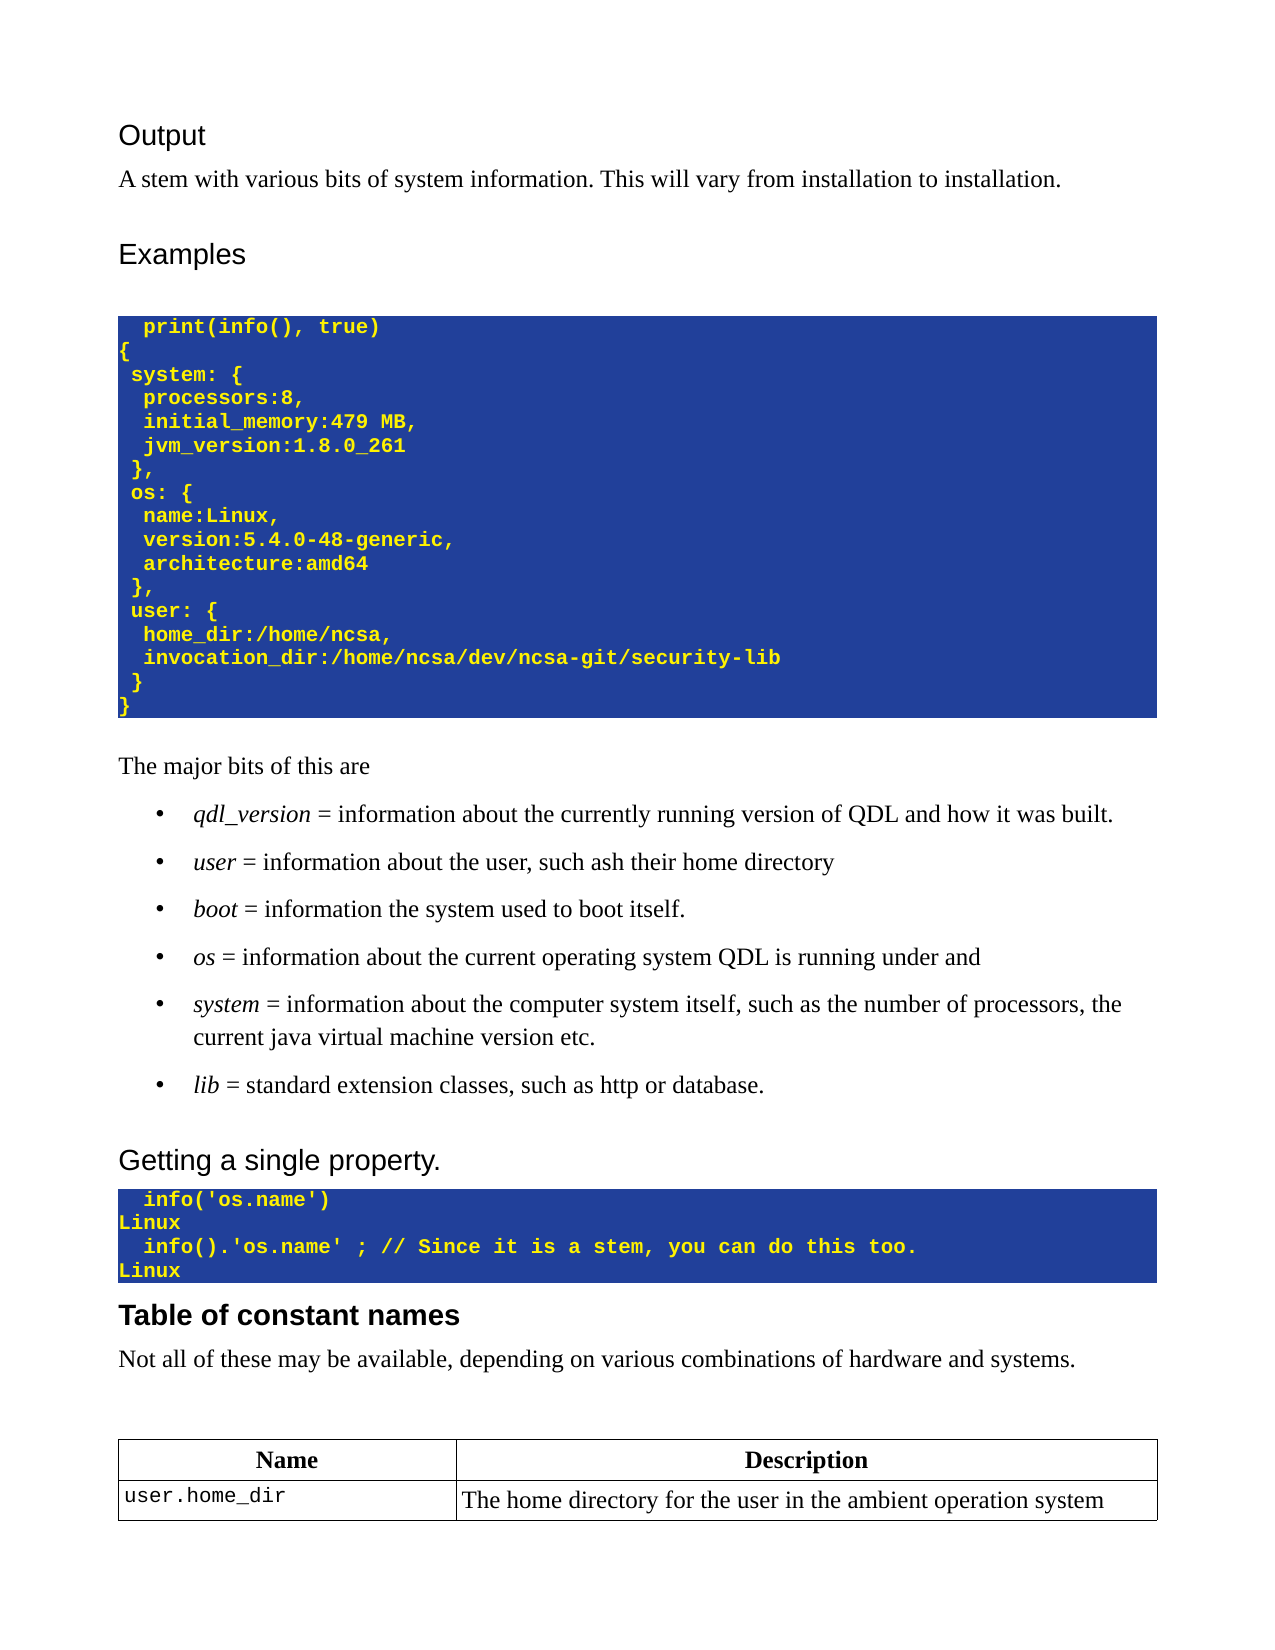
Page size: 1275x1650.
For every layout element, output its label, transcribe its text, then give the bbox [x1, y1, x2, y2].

table_header Description [457, 1440, 1157, 1479]
text processors:8, [118, 387, 1157, 411]
text name:Linux, [118, 506, 1157, 529]
text Linux [118, 1259, 1157, 1283]
text initial_memory:479 MB, [118, 411, 1157, 434]
text invocation_dir:/home/ncsa/dev/ncsa-git/security-lib [118, 647, 1157, 671]
text info().'os.name' ; // Since it is a stem, you can do this too. [118, 1236, 1157, 1259]
text Linux [118, 1212, 1157, 1236]
subtitle Table of constant names [118, 1298, 1157, 1332]
table_cell The home directory for the user in the ambient operation system [457, 1481, 1157, 1520]
text { [118, 340, 1157, 364]
text } [118, 695, 1157, 718]
subtitle Examples [118, 237, 1157, 304]
text print(info(), true) [118, 316, 1157, 340]
subtitle Output [118, 118, 1157, 152]
table_header Name [119, 1440, 456, 1479]
list qdl_version = information about the currently running version of QDL and how it was built. [156, 799, 1157, 828]
text }, [118, 458, 1157, 482]
text info('os.name') [118, 1189, 1157, 1212]
text version:5.4.0-48-generic, [118, 529, 1157, 553]
text architecture:amd64 [118, 553, 1157, 576]
text The major bits of this are [118, 718, 1157, 780]
text user: { [118, 600, 1157, 624]
text } [118, 671, 1157, 695]
list boot = information the system used to boot itself. [156, 894, 1157, 923]
table_cell user.home_dir [119, 1481, 456, 1520]
text }, [118, 576, 1157, 600]
text jvm_version:1.8.0_261 [118, 434, 1157, 458]
list system = information about the computer system itself, such as the number of processors, the current java virtual machine version etc. [156, 989, 1157, 1051]
list os = information about the current operating system QDL is running under and [156, 942, 1157, 971]
text Not all of these may be available, depending on various combinations of hardware and systems. [118, 1344, 1157, 1373]
subtitle Getting a single property. [118, 1143, 1157, 1176]
text A stem with various bits of system information. This will vary from installation to installation. [118, 164, 1157, 193]
text home_dir:/home/ncsa, [118, 624, 1157, 647]
text os: { [118, 482, 1157, 506]
list lib = standard extension classes, such as http or database. [156, 1070, 1157, 1099]
list user = information about the user, such ash their home directory [156, 847, 1157, 875]
text system: { [118, 364, 1157, 387]
